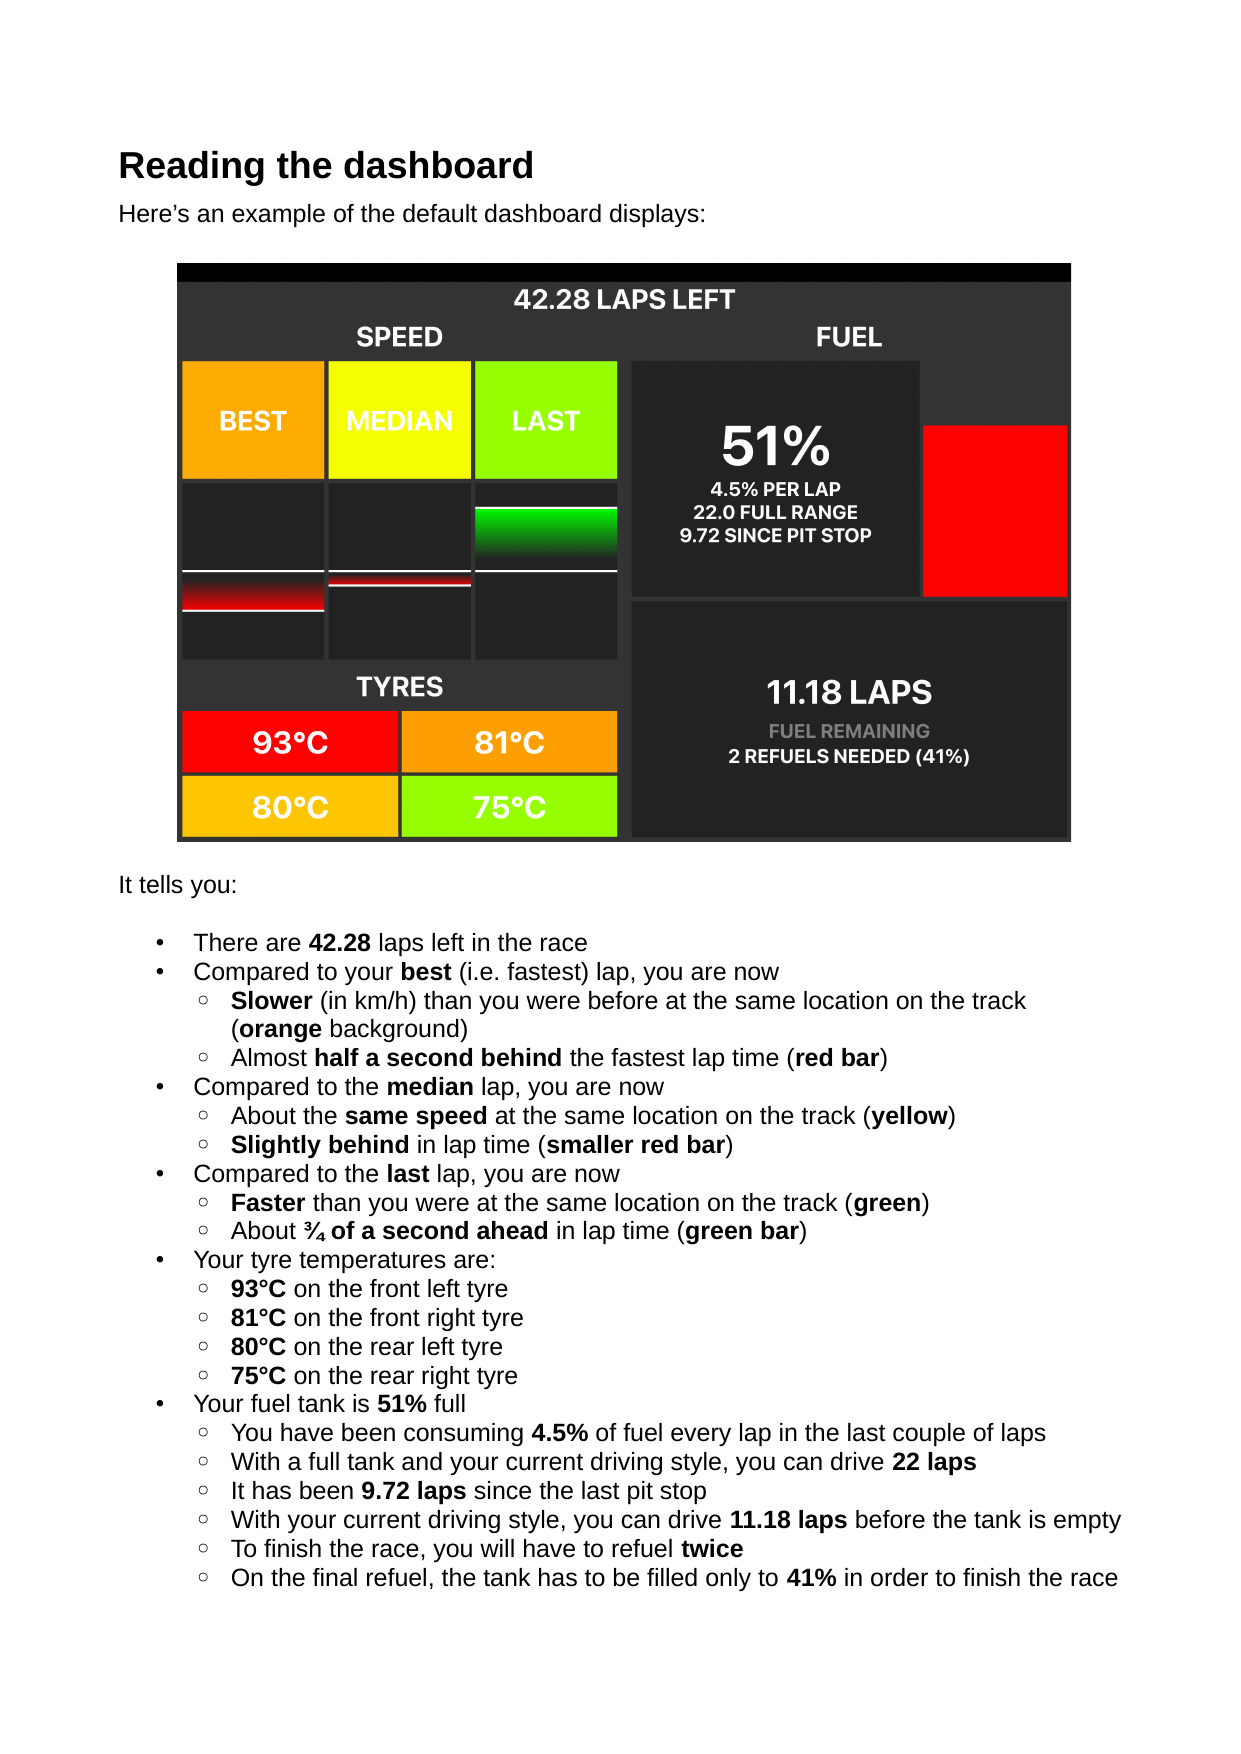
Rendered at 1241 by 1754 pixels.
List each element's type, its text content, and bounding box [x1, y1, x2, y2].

list It has been 9.72 laps since the last pit stop [193, 1476, 1122, 1505]
list To finish the race, you will have to refuel twice [193, 1534, 1122, 1563]
list On the final refuel, the tank has to be filled only to 41% in order to finish the race [193, 1563, 1122, 1591]
list Slower (in km/h) than you were before at the same location on the track (orange background) [193, 986, 1122, 1043]
list Compared to the median lap, you are now [156, 1072, 1122, 1101]
list 75°C on the rear right tyre [193, 1361, 1122, 1389]
list You have been consuming 4.5% of fuel every lap in the last couple of laps [193, 1418, 1122, 1447]
list About the same speed at the same location on the track (yellow) [193, 1101, 1122, 1130]
list 80°C on the rear left tyre [193, 1332, 1122, 1361]
list About ¾ of a second ahead in lap time (green bar) [193, 1216, 1122, 1245]
list Compared to the last lap, you are now [156, 1159, 1122, 1187]
list Your tyre temperatures are: [156, 1245, 1122, 1274]
list Faster than you were at the same location on the track (green) [193, 1187, 1122, 1216]
list Your fuel tank is 51% full [156, 1389, 1122, 1418]
text It tells you: [118, 870, 1122, 899]
list With a full tank and your current driving style, you can drive 22 laps [193, 1447, 1122, 1476]
list With your current driving style, you can drive 11.18 laps before the tank is empty [193, 1505, 1122, 1534]
text Here’s an example of the default dashboard displays: [118, 199, 1122, 227]
list 81°C on the front right tyre [193, 1303, 1122, 1332]
list Almost half a second behind the fastest lap time (red bar) [193, 1043, 1122, 1072]
picture [177, 263, 1072, 842]
list Compared to your best (i.e. fastest) lap, you are now [156, 957, 1122, 986]
subtitle Reading the dashboard [118, 143, 1122, 186]
list There are 42.28 laps left in the race [156, 928, 1122, 957]
list 93°C on the front left tyre [193, 1274, 1122, 1303]
list Slightly behind in lap time (smaller red bar) [193, 1130, 1122, 1159]
